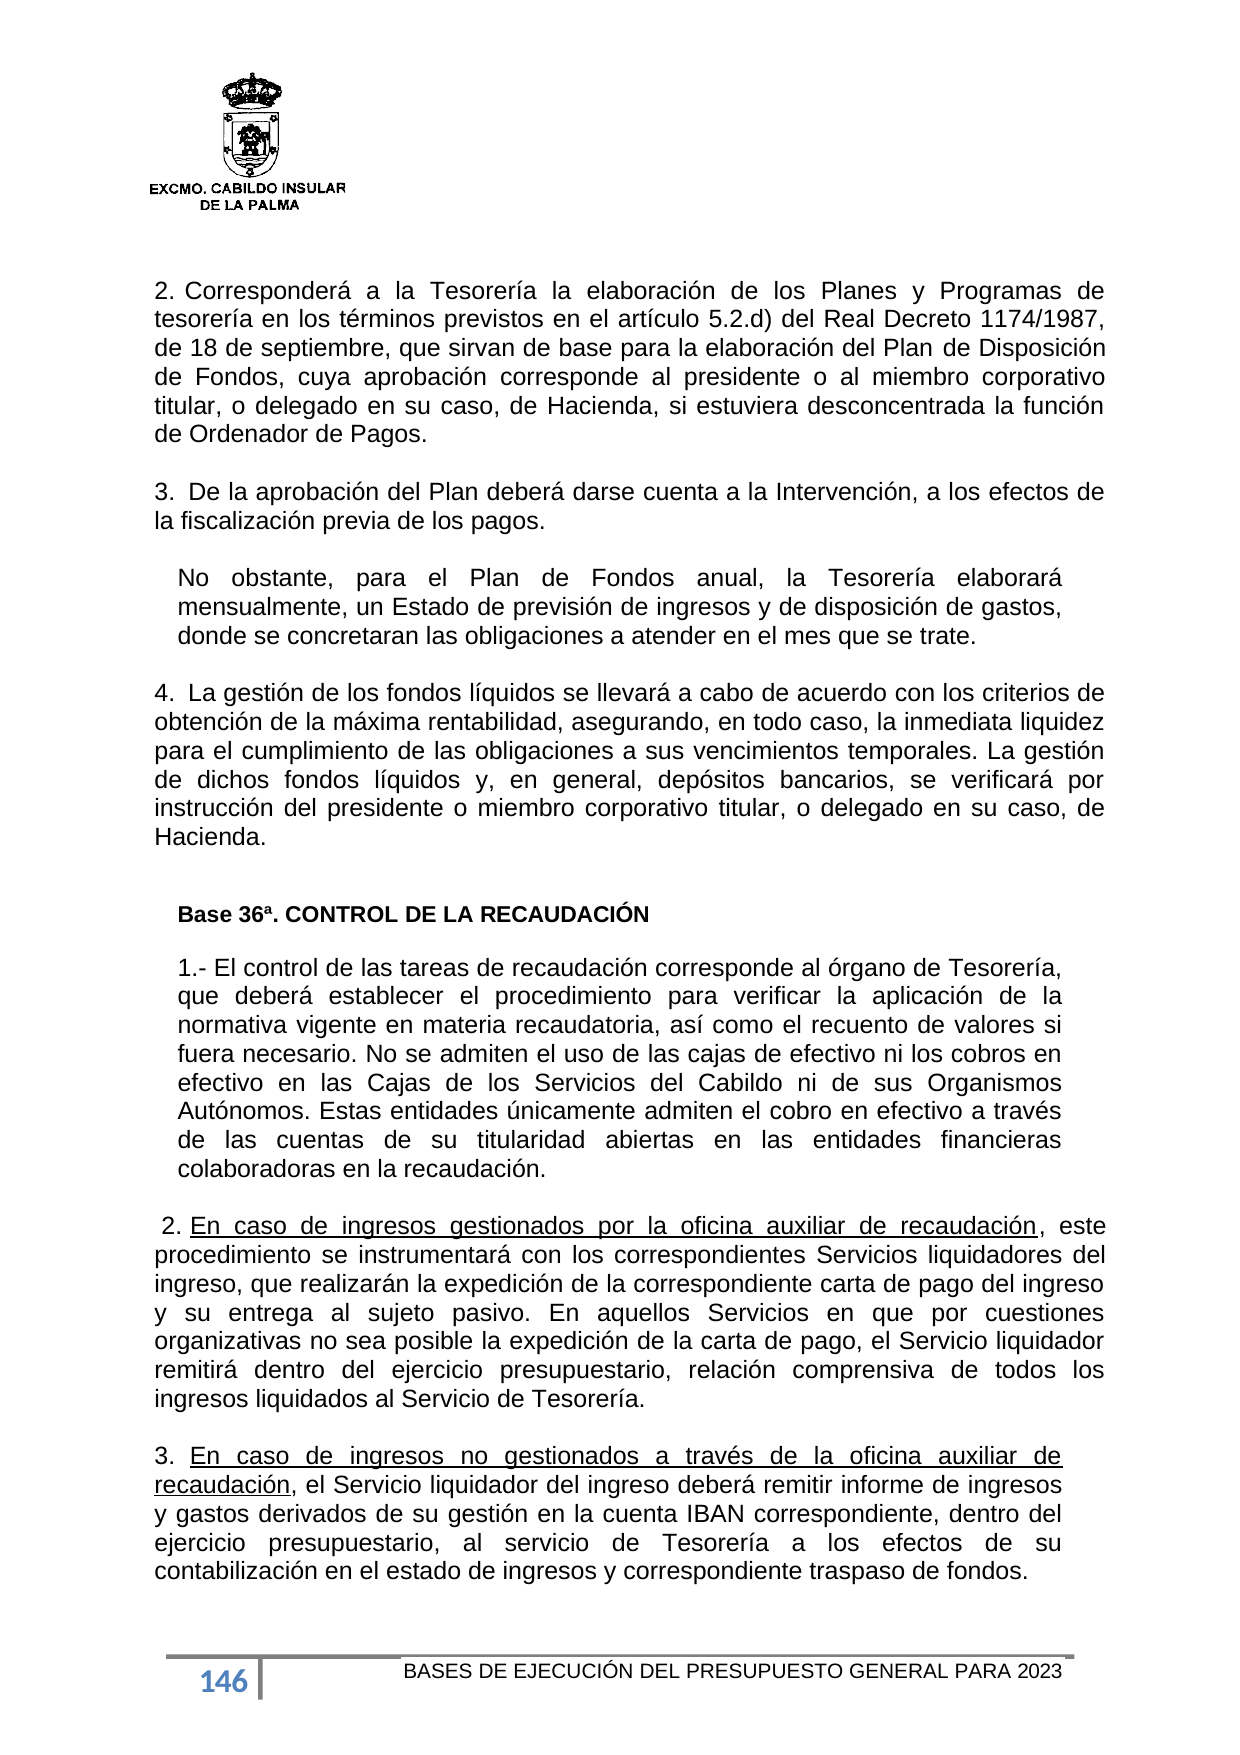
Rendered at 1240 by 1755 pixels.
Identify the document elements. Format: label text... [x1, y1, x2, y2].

text 1.- El control de las tareas de recaudación corresponde al órgano de Tesorería, que deberá establecer el procedimiento para verificar la aplicación de la normativa vigente en materia recaudatoria, así como el recuento de valores si fuera necesario. No se admiten el uso de las cajas de efectivo ni los cobros en efectivo en las Cajas de los Servicios del Cabildo ni de sus Organismos Autónomos. Estas entidades únicamente admiten el cobro en efectivo a través de las cuentas de su titularidad abiertas en las entidades financieras colaboradoras en la recaudación. [177, 953, 1063, 1183]
list La gestión de los fondos líquidos se llevará a cabo de acuerdo con los criterios de obtención de la máxima rentabilidad, asegurando, en todo caso, la inmediata liquidez para el cumplimiento de las obligaciones a sus vencimientos temporales. La gestión de dichos fondos líquidos y, en general, depósitos bancarios, se verificará por instrucción del presidente o miembro corporativo titular, o delegado en su caso, de Hacienda. [154, 678, 1106, 851]
text Base 36ª. CONTROL DE LA RECAUDACIÓN [177, 901, 1106, 928]
text No obstante, para el Plan de Fondos anual, la Tesorería elaborará mensualmente, un Estado de previsión de ingresos y de disposición de gastos, donde se concretaran las obligaciones a atender en el mes que se trate. [177, 563, 1063, 649]
list Corresponderá a la Tesorería la elaboración de los Planes y Programas de tesorería en los términos previstos en el artículo 5.2.d) del Real Decreto 1174/1987, de 18 de septiembre, que sirvan de base para la elaboración del Plan de Disposición de Fondos, cuya aprobación corresponde al presidente o al miembro corporativo titular, o delegado en su caso, de Hacienda, si estuviera desconcentrada la función de Ordenador de Pagos. [154, 276, 1106, 448]
list En caso de ingresos gestionados por la oficina auxiliar de recaudación, este procedimiento se instrumentará con los correspondientes Servicios liquidadores del ingreso, que realizarán la expedición de la correspondiente carta de pago del ingreso y su entrega al sujeto pasivo. En aquellos Servicios en que por cuestiones organizativas no sea posible la expedición de la carta de pago, el Servicio liquidador remitirá dentro del ejercicio presupuestario, relación comprensiva de todos los ingresos liquidados al Servicio de Tesorería. [154, 1211, 1106, 1413]
list En caso de ingresos no gestionados a través de la oficina auxiliar de recaudación, el Servicio liquidador del ingreso deberá remitir informe de ingresos y gastos derivados de su gestión en la cuenta IBAN correspondiente, dentro del ejercicio presupuestario, al servicio de Tesorería a los efectos de su contabilización en el estado de ingresos y correspondiente traspaso de fondos. [154, 1441, 1063, 1585]
list De la aprobación del Plan deberá darse cuenta a la Intervención, a los efectos de la fiscalización previa de los pagos. [154, 477, 1106, 534]
